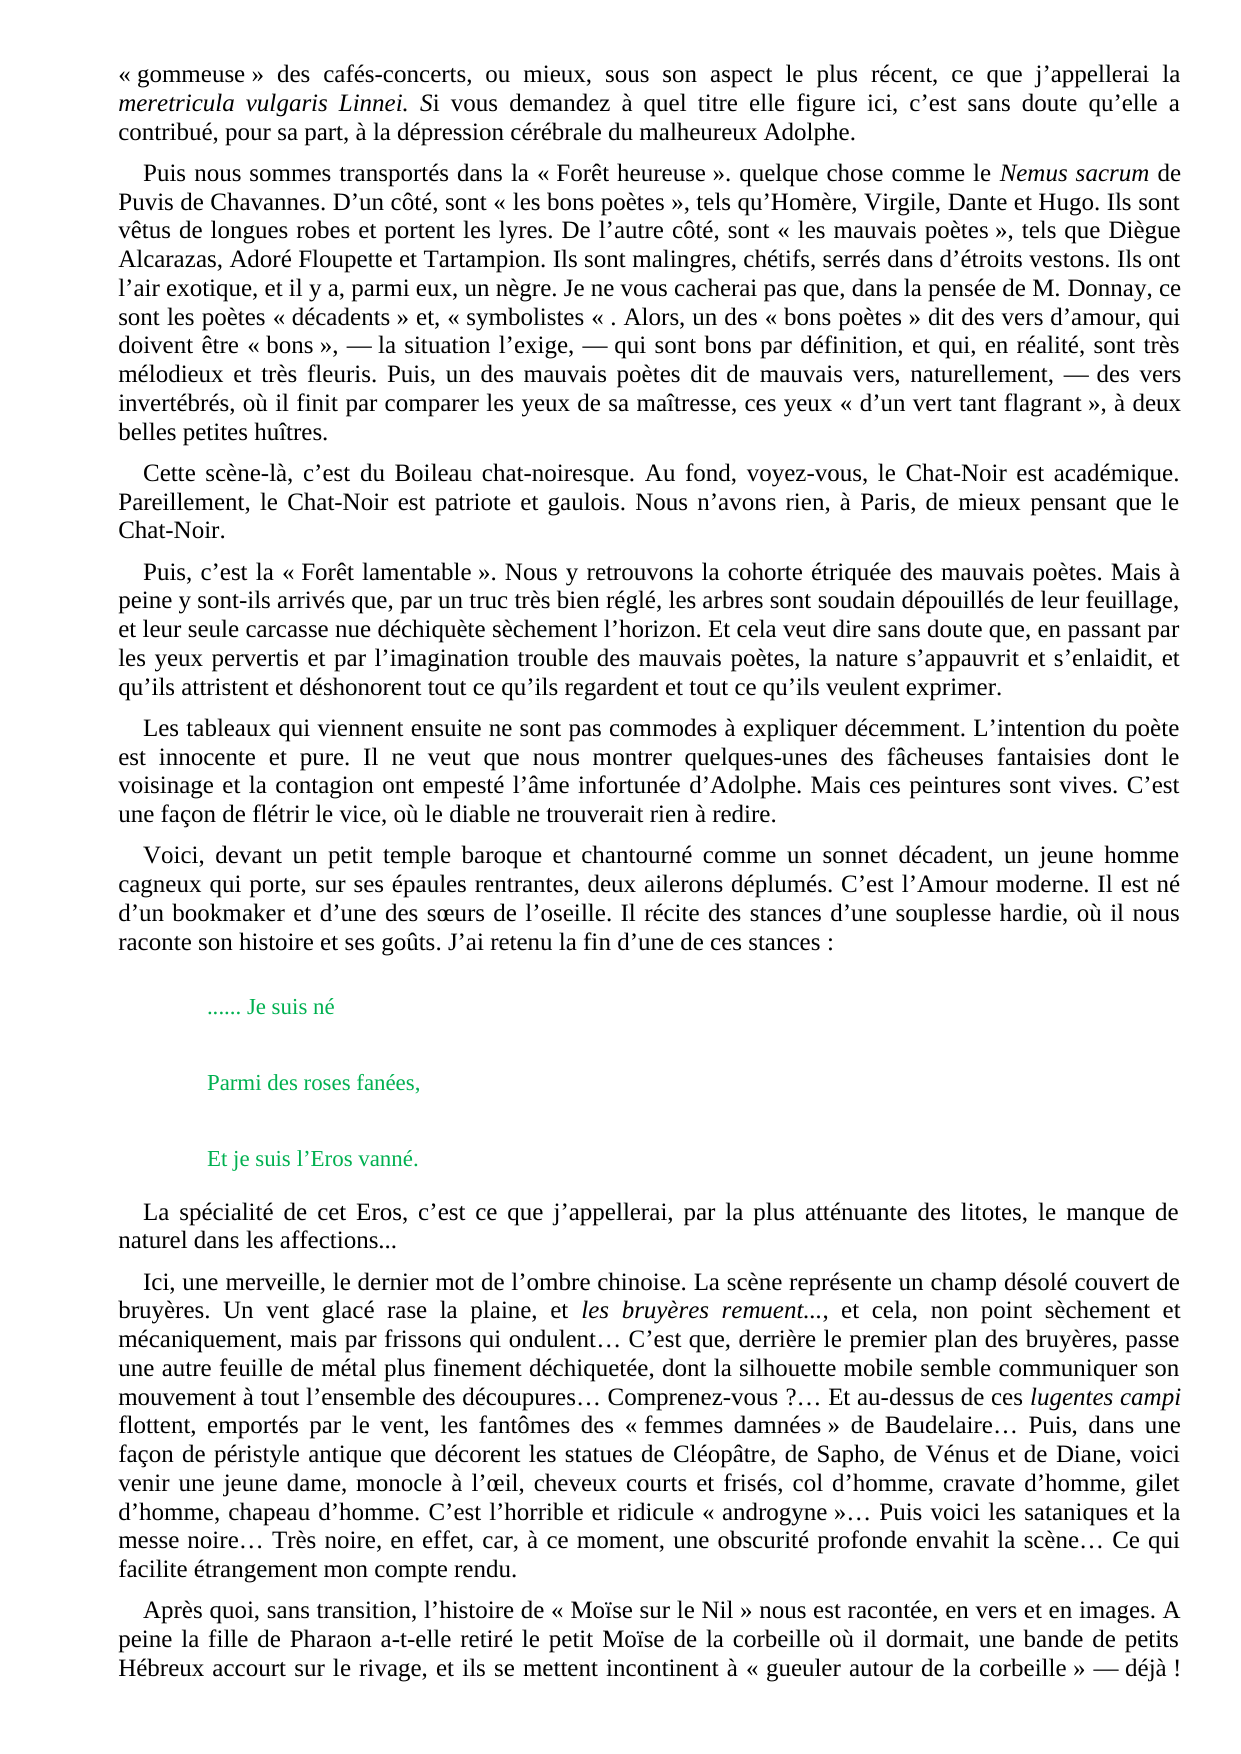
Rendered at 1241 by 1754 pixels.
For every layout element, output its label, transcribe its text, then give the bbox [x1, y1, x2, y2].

text Ici, une merveille, le dernier mot de l’ombre chinoise. La scène représente un champ désolé couvert de bruyères. Un vent glacé rase la plaine, et les bruyères remuent..., et cela, non point sèchement et mécaniquement, mais par frissons qui ondulent… C’est que, derrière le premier plan des bruyères, passe une autre feuille de métal plus finement déchiquetée, dont la silhouette mobile semble communiquer son mouvement à tout l’ensemble des découpures… Comprenez-vous ?… Et au-dessus de ces lugentes campi flottent, emportés par le vent, les fantômes des « femmes damnées » de Baudelaire… Puis, dans une façon de péristyle antique que décorent les statues de Cléopâtre, de Sapho, de Vénus et de Diane, voici venir une jeune dame, monocle à l’œil, cheveux courts et frisés, col d’homme, cravate d’homme, gilet d’homme, chapeau d’homme. C’est l’horrible et ridicule « androgyne »… Puis voici les sataniques et la messe noire… Très noire, en effet, car, à ce moment, une obscurité profonde envahit la scène… Ce qui facilite étrangement mon compte rendu. [118, 1267, 1181, 1583]
text La spécialité de cet Eros, c’est ce que j’appellerai, par la plus atténuante des litotes, le manque de naturel dans les affections... [118, 1197, 1181, 1254]
text Après quoi, sans transition, l’histoire de « Moïse sur le Nil » nous est racontée, en vers et en images. A peine la fille de Pharaon a-t-elle retiré le petit Moïse de la corbeille où il dormait, une bande de petits Hébreux accourt sur le rivage, et ils se mettent incontinent à « gueuler autour de la corbeille » — déjà ! [118, 1596, 1181, 1682]
text Puis, c’est la « Forêt lamentable ». Nous y retrouvons la cohorte étriquée des mauvais poètes. Mais à peine y sont-ils arrivés que, par un truc très bien réglé, les arbres sont soudain dépouillés de leur feuillage, et leur seule carcasse nue déchiquète sèchement l’horizon. Et cela veut dire sans doute que, en passant par les yeux pervertis et par l’imagination trouble des mauvais poètes, la nature s’appauvrit et s’enlaidit, et qu’ils attristent et déshonorent tout ce qu’ils regardent et tout ce qu’ils veulent exprimer. [118, 557, 1181, 700]
text Parmi des roses fanées, [207, 1069, 1181, 1096]
text « gommeuse » des cafés-concerts, ou mieux, sous son aspect le plus récent, ce que j’appellerai la meretricula vulgaris Linnei. Si vous demandez à quel titre elle figure ici, c’est sans doute qu’elle a contribué, pour sa part, à la dépression cérébrale du malheureux Adolphe. [118, 59, 1181, 145]
text Puis nous sommes transportés dans la « Forêt heureuse ». quelque chose comme le Nemus sacrum de Puvis de Chavannes. D’un côté, sont « les bons poètes », tels qu’Homère, Virgile, Dante et Hugo. Ils sont vêtus de longues robes et portent les lyres. De l’autre côté, sont « les mauvais poètes », tels que Diègue Alcarazas, Adoré Floupette et Tartampion. Ils sont malingres, chétifs, serrés dans d’étroits vestons. Ils ont l’air exotique, et il y a, parmi eux, un nègre. Je ne vous cacherai pas que, dans la pensée de M. Donnay, ce sont les poètes « décadents » et, « symbolistes « . Alors, un des « bons poètes » dit des vers d’amour, qui doivent être « bons », — la situation l’exige, — qui sont bons par définition, et qui, en réalité, sont très mélodieux et très fleuris. Puis, un des mauvais poètes dit de mauvais vers, naturellement, — des vers invertébrés, où il finit par comparer les yeux de sa maîtresse, ces yeux « d’un vert tant flagrant », à deux belles petites huîtres. [118, 158, 1181, 445]
text Les tableaux qui viennent ensuite ne sont pas commodes à expliquer décemment. L’intention du poète est innocente et pure. Il ne veut que nous montrer quelques-unes des fâcheuses fantaisies dont le voisinage et la contagion ont empesté l’âme infortunée d’Adolphe. Mais ces peintures sont vives. C’est une façon de flétrir le vice, où le diable ne trouverait rien à redire. [118, 713, 1181, 828]
text ...... Je suis né [207, 993, 1181, 1019]
text Cette scène-là, c’est du Boileau chat-noiresque. Au fond, voyez-vous, le Chat-Noir est académique. Pareillement, le Chat-Noir est patriote et gaulois. Nous n’avons rien, à Paris, de mieux pensant que le Chat-Noir. [118, 458, 1181, 544]
text Voici, devant un petit temple baroque et chantourné comme un sonnet décadent, un jeune homme cagneux qui porte, sur ses épaules rentrantes, deux ailerons déplumés. C’est l’Amour moderne. Il est né d’un bookmaker et d’une des sœurs de l’oseille. Il récite des stances d’une souplesse hardie, où il nous raconte son histoire et ses goûts. J’ai retenu la fin d’une de ces stances : [118, 840, 1181, 955]
text Et je suis l’Eros vanné. [207, 1146, 1181, 1172]
